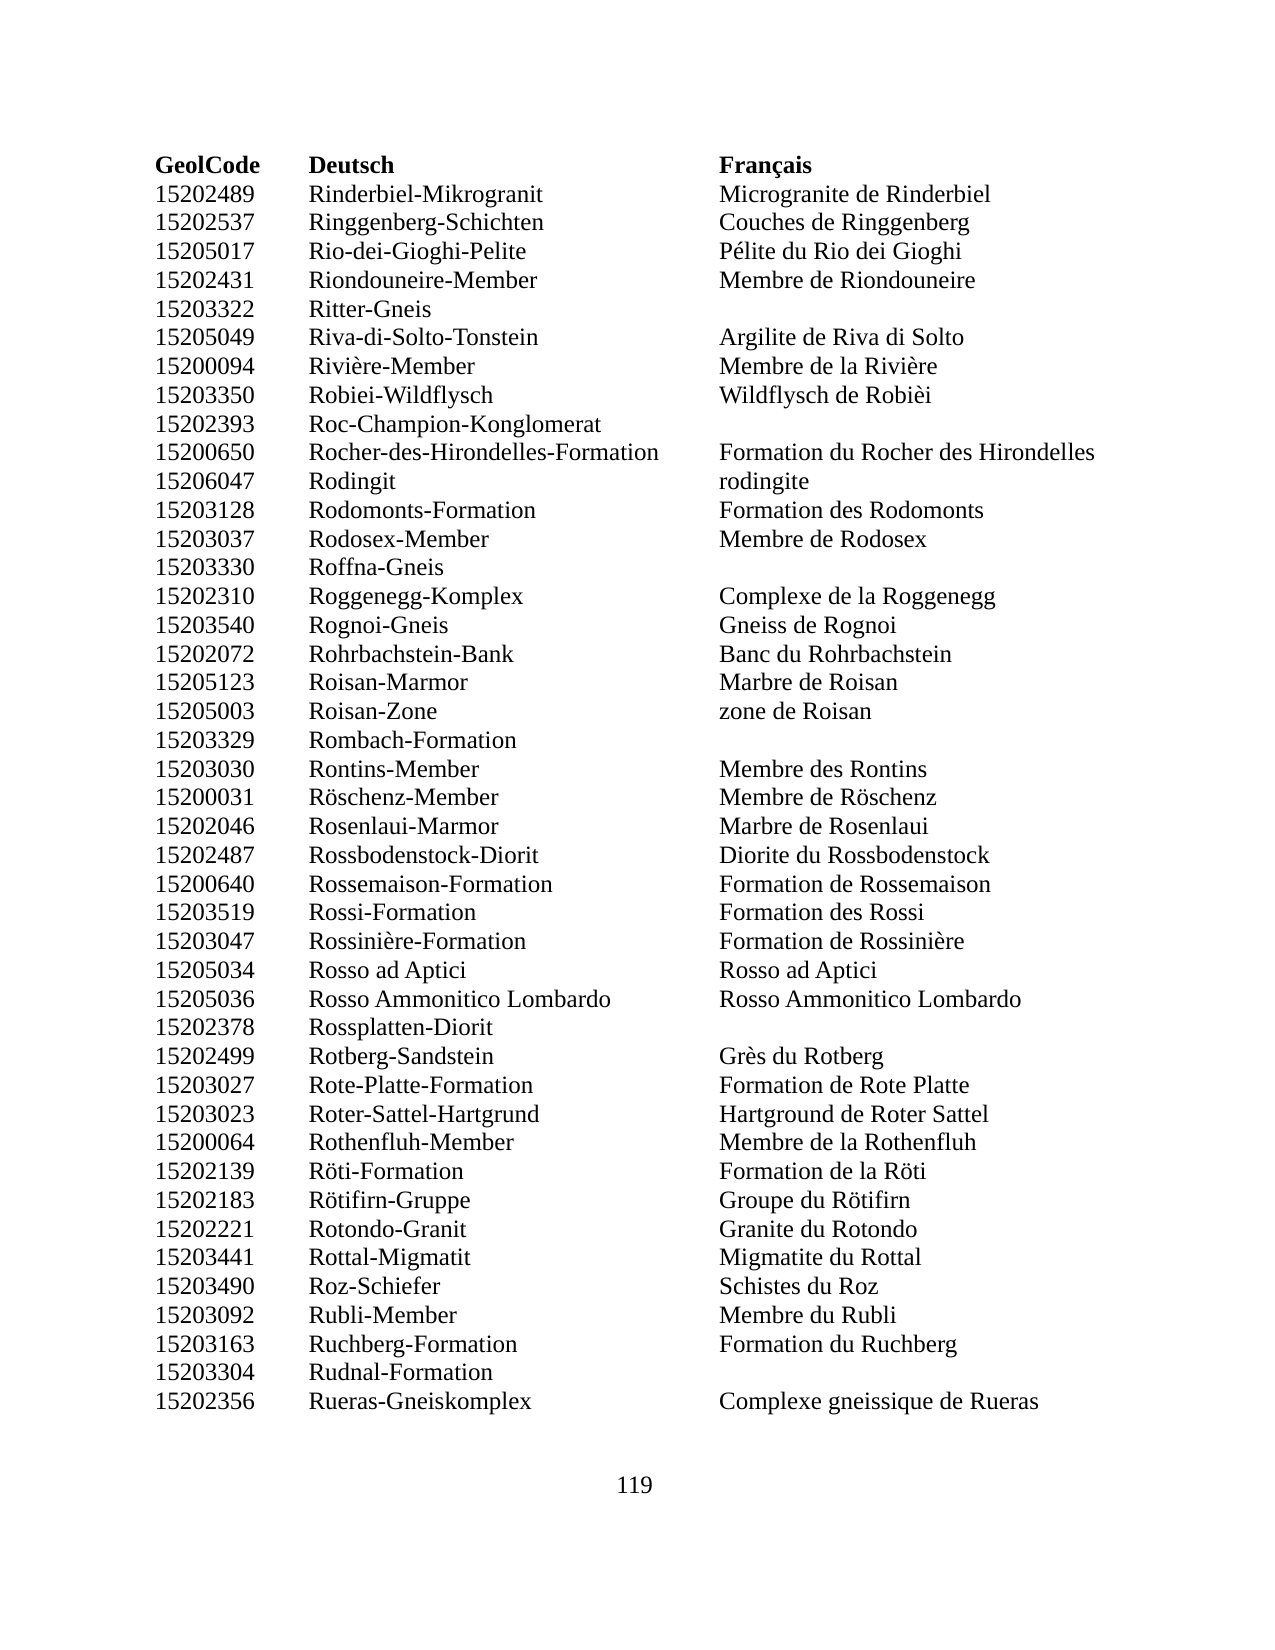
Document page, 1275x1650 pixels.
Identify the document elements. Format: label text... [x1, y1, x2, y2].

table_cell 15202356 [150, 1386, 304, 1415]
table_cell Ruchberg-Formation [304, 1329, 714, 1357]
table_cell 15203330 [150, 553, 304, 581]
table_cell Argilite de Riva di Solto [714, 323, 1125, 351]
table_cell Formation des Rodomonts [714, 495, 1125, 524]
table_cell Formation du Rocher des Hirondelles [714, 438, 1125, 466]
table_cell 15203023 [150, 1099, 304, 1127]
table_cell Rosso ad Aptici [304, 955, 714, 984]
table_cell 15202221 [150, 1214, 304, 1242]
table_cell 15203027 [150, 1070, 304, 1099]
table_cell Rossbodenstock-Diorit [304, 840, 714, 869]
table_cell zone de Roisan [714, 696, 1125, 725]
table_cell Gneiss de Rognoi [714, 610, 1125, 639]
table_cell Rote-Platte-Formation [304, 1070, 714, 1099]
table_cell Ringgenberg-Schichten [304, 208, 714, 236]
table_cell Grès du Rotberg [714, 1041, 1125, 1070]
table_cell 15200640 [150, 869, 304, 897]
table_cell 15203322 [150, 294, 304, 322]
table_cell Roggenegg-Komplex [304, 581, 714, 610]
table_cell 15203304 [150, 1358, 304, 1386]
table_cell Microgranite de Rinderbiel [714, 179, 1125, 207]
table_cell Rosso ad Aptici [714, 955, 1125, 984]
table_cell Riondouneire-Member [304, 265, 714, 294]
table_cell Robiei-Wildflysch [304, 380, 714, 409]
table_cell Formation de Rossemaison [714, 869, 1125, 897]
table_cell Banc du Rohrbachstein [714, 639, 1125, 667]
table_cell Rosso Ammonitico Lombardo [304, 984, 714, 1012]
table_cell 15202183 [150, 1185, 304, 1214]
table_cell 15203092 [150, 1300, 304, 1329]
table_cell [714, 1358, 1125, 1386]
table_header GeolCode [150, 150, 304, 179]
table_cell Granite du Rotondo [714, 1214, 1125, 1242]
table_cell Rontins-Member [304, 754, 714, 782]
table_cell Rotberg-Sandstein [304, 1041, 714, 1070]
table_cell Rivière-Member [304, 351, 714, 380]
table_cell 15203047 [150, 926, 304, 955]
table_cell 15203163 [150, 1329, 304, 1357]
table_cell Membre du Rubli [714, 1300, 1125, 1329]
table_cell Rubli-Member [304, 1300, 714, 1329]
table_cell Rodosex-Member [304, 524, 714, 552]
table_cell Formation du Ruchberg [714, 1329, 1125, 1357]
table_cell Riva-di-Solto-Tonstein [304, 323, 714, 351]
table_cell 15205017 [150, 236, 304, 265]
table_cell 15203350 [150, 380, 304, 409]
table_cell Rothenfluh-Member [304, 1128, 714, 1156]
table_cell Complexe gneissique de Rueras [714, 1386, 1125, 1415]
table_cell 15202046 [150, 811, 304, 840]
table_cell Schistes du Roz [714, 1271, 1125, 1300]
table_cell Rio-dei-Gioghi-Pelite [304, 236, 714, 265]
table_cell Membre de la Rothenfluh [714, 1128, 1125, 1156]
table_cell Formation des Rossi [714, 898, 1125, 926]
table_cell Rinderbiel-Mikrogranit [304, 179, 714, 207]
table_cell Formation de la Röti [714, 1156, 1125, 1185]
table_cell 15202378 [150, 1013, 304, 1041]
table_cell Rohrbachstein-Bank [304, 639, 714, 667]
table_cell Rosenlaui-Marmor [304, 811, 714, 840]
table_cell Rosso Ammonitico Lombardo [714, 984, 1125, 1012]
table_cell 15203037 [150, 524, 304, 552]
table_cell Röti-Formation [304, 1156, 714, 1185]
table_cell Rodingit [304, 466, 714, 495]
table_cell Formation de Rossinière [714, 926, 1125, 955]
table_header Français [714, 150, 1125, 179]
table_cell 15200064 [150, 1128, 304, 1156]
table_cell Groupe du Rötifirn [714, 1185, 1125, 1214]
table_cell 15200031 [150, 783, 304, 811]
table_cell Roter-Sattel-Hartgrund [304, 1099, 714, 1127]
table_cell 15205034 [150, 955, 304, 984]
table_cell Hartground de Roter Sattel [714, 1099, 1125, 1127]
table_cell Rottal-Migmatit [304, 1243, 714, 1271]
table_cell Marbre de Rosenlaui [714, 811, 1125, 840]
table_cell Diorite du Rossbodenstock [714, 840, 1125, 869]
table_cell [714, 553, 1125, 581]
table_cell Pélite du Rio dei Gioghi [714, 236, 1125, 265]
table_cell Rossinière-Formation [304, 926, 714, 955]
table_cell Membre des Rontins [714, 754, 1125, 782]
table_cell [714, 294, 1125, 322]
table_cell 15202393 [150, 409, 304, 437]
table_cell 15203519 [150, 898, 304, 926]
table_cell Membre de Riondouneire [714, 265, 1125, 294]
table_cell Membre de Rodosex [714, 524, 1125, 552]
table_cell 15202072 [150, 639, 304, 667]
table_cell Roz-Schiefer [304, 1271, 714, 1300]
table_cell 15202139 [150, 1156, 304, 1185]
table_cell Roisan-Marmor [304, 668, 714, 696]
table_cell Roisan-Zone [304, 696, 714, 725]
table_cell Röschenz-Member [304, 783, 714, 811]
table_cell [714, 409, 1125, 437]
table_cell Rodomonts-Formation [304, 495, 714, 524]
table_cell Complexe de la Roggenegg [714, 581, 1125, 610]
table_cell Rotondo-Granit [304, 1214, 714, 1242]
table_cell Rossemaison-Formation [304, 869, 714, 897]
table_cell 15202499 [150, 1041, 304, 1070]
table_cell 15202489 [150, 179, 304, 207]
table_cell 15203441 [150, 1243, 304, 1271]
table_header Deutsch [304, 150, 714, 179]
table_cell Rossplatten-Diorit [304, 1013, 714, 1041]
table_cell Ritter-Gneis [304, 294, 714, 322]
table_cell Migmatite du Rottal [714, 1243, 1125, 1271]
table_cell 15203540 [150, 610, 304, 639]
table_cell Rossi-Formation [304, 898, 714, 926]
table_cell 15203490 [150, 1271, 304, 1300]
table_cell 15205123 [150, 668, 304, 696]
table_cell Membre de la Rivière [714, 351, 1125, 380]
table_cell 15202487 [150, 840, 304, 869]
table_cell 15202310 [150, 581, 304, 610]
table_cell Roc-Champion-Konglomerat [304, 409, 714, 437]
table_cell Formation de Rote Platte [714, 1070, 1125, 1099]
table_cell 15205049 [150, 323, 304, 351]
table_cell rodingite [714, 466, 1125, 495]
table_cell 15200094 [150, 351, 304, 380]
table_cell Rudnal-Formation [304, 1358, 714, 1386]
table_cell 15202431 [150, 265, 304, 294]
table_cell 15203329 [150, 725, 304, 754]
table_cell Rocher-des-Hirondelles-Formation [304, 438, 714, 466]
table_cell Rombach-Formation [304, 725, 714, 754]
table_cell 15202537 [150, 208, 304, 236]
table_cell Couches de Ringgenberg [714, 208, 1125, 236]
table_cell [714, 725, 1125, 754]
table_cell Roffna-Gneis [304, 553, 714, 581]
table_cell 15203128 [150, 495, 304, 524]
table_cell [714, 1013, 1125, 1041]
table_cell Membre de Röschenz [714, 783, 1125, 811]
table_cell Rognoi-Gneis [304, 610, 714, 639]
table_cell 15203030 [150, 754, 304, 782]
table_cell 15205036 [150, 984, 304, 1012]
table_cell Rötifirn-Gruppe [304, 1185, 714, 1214]
table_cell 15206047 [150, 466, 304, 495]
table_cell 15200650 [150, 438, 304, 466]
table_cell 15205003 [150, 696, 304, 725]
table_cell Marbre de Roisan [714, 668, 1125, 696]
table_cell Wildflysch de Robièi [714, 380, 1125, 409]
table_cell Rueras-Gneiskomplex [304, 1386, 714, 1415]
